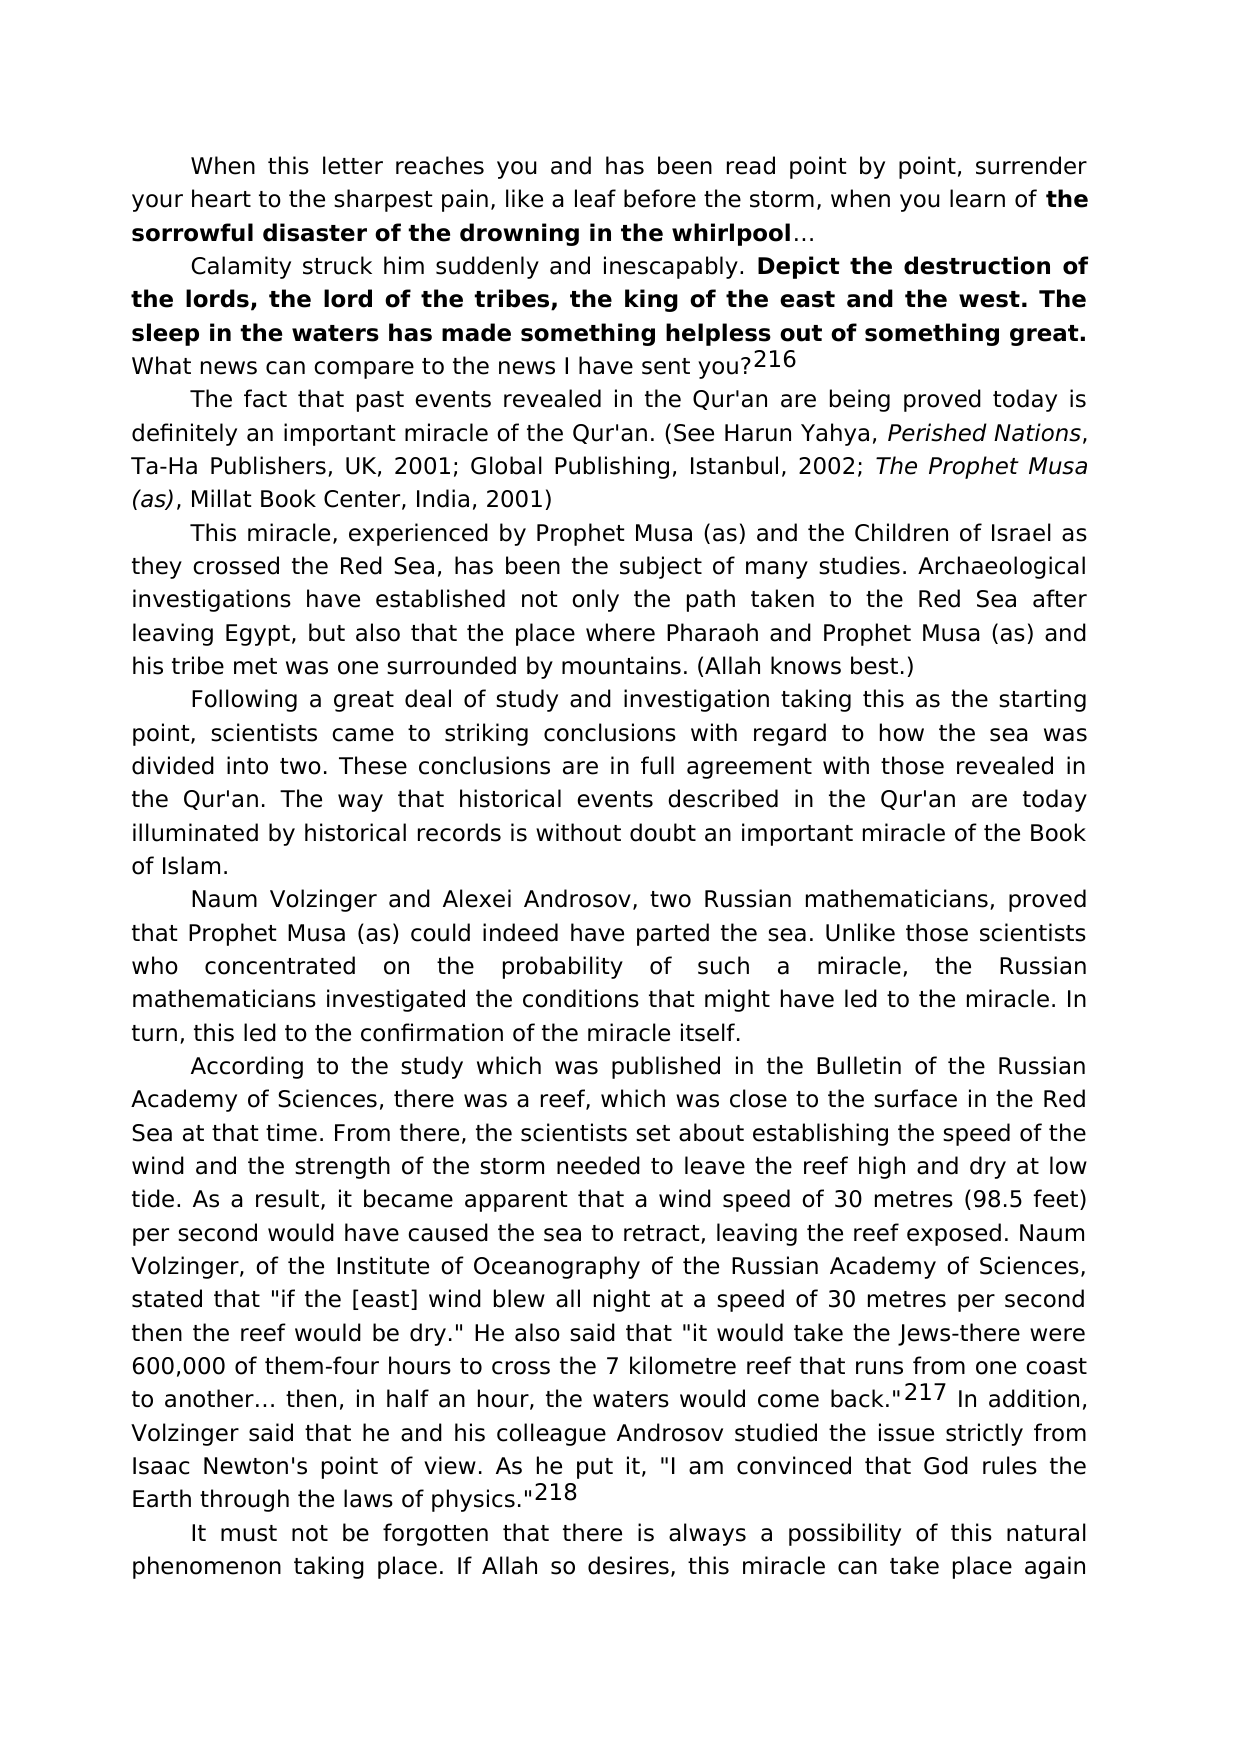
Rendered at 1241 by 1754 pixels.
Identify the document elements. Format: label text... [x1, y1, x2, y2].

text Calamity struck him suddenly and inescapably. Depict the destruction of the lords, the lord of the tribes, the king of the east and the west. The sleep in the waters has made something helpless out of something great. What news can compare to the news I have sent you?216 [131, 248, 1088, 381]
text This miracle, experienced by Prophet Musa (as) and the Children of Israel as they crossed the Red Sea, has been the subject of many studies. Archaeological investigations have established not only the path taken to the Red Sea after leaving Egypt, but also that the place where Pharaoh and Prophet Musa (as) and his tribe met was one surrounded by mountains. (Allah knows best.) [131, 514, 1088, 681]
text The fact that past events revealed in the Qur'an are being proved today is definitely an important miracle of the Qur'an. (See Harun Yahya, Perished Nations, Ta-Ha Publishers, UK, 2001; Global Publishing, Istanbul, 2002; The Prophet Musa (as), Millat Book Center, India, 2001) [131, 381, 1088, 514]
text It must not be forgotten that there is always a possibility of this natural phenomenon taking place. If Allah so desires, this miracle can take place again [131, 1514, 1088, 1581]
text According to the study which was published in the Bulletin of the Russian Academy of Sciences, there was a reef, which was close to the surface in the Red Sea at that time. From there, the scientists set about establishing the speed of the wind and the strength of the storm needed to leave the reef high and dry at low tide. As a result, it became apparent that a wind speed of 30 metres (98.5 feet) per second would have caused the sea to retract, leaving the reef exposed. Naum Volzinger, of the Institute of Oceanography of the Russian Academy of Sciences, stated that "if the [east] wind blew all night at a speed of 30 metres per second then the reef would be dry." He also said that "it would take the Jews-there were 600,000 of them-four hours to cross the 7 kilometre reef that runs from one coast to another… then, in half an hour, the waters would come back."217 In addition, Volzinger said that he and his colleague Androsov studied the issue strictly from Isaac Newton's point of view. As he put it, "I am convinced that God rules the Earth through the laws of physics."218 [131, 1048, 1088, 1514]
text Following a great deal of study and investigation taking this as the starting point, scientists came to striking conclusions with regard to how the sea was divided into two. These conclusions are in full agreement with those revealed in the Qur'an. The way that historical events described in the Qur'an are today illuminated by historical records is without doubt an important miracle of the Book of Islam. [131, 681, 1088, 881]
text Naum Volzinger and Alexei Androsov, two Russian mathematicians, proved that Prophet Musa (as) could indeed have parted the sea. Unlike those scientists who concentrated on the probability of such a miracle, the Russian mathematicians investigated the conditions that might have led to the miracle. In turn, this led to the confirmation of the miracle itself. [131, 881, 1088, 1048]
text When this letter reaches you and has been read point by point, surrender your heart to the sharpest pain, like a leaf before the storm, when you learn of the sorrowful disaster of the drowning in the whirlpool… [131, 148, 1088, 248]
